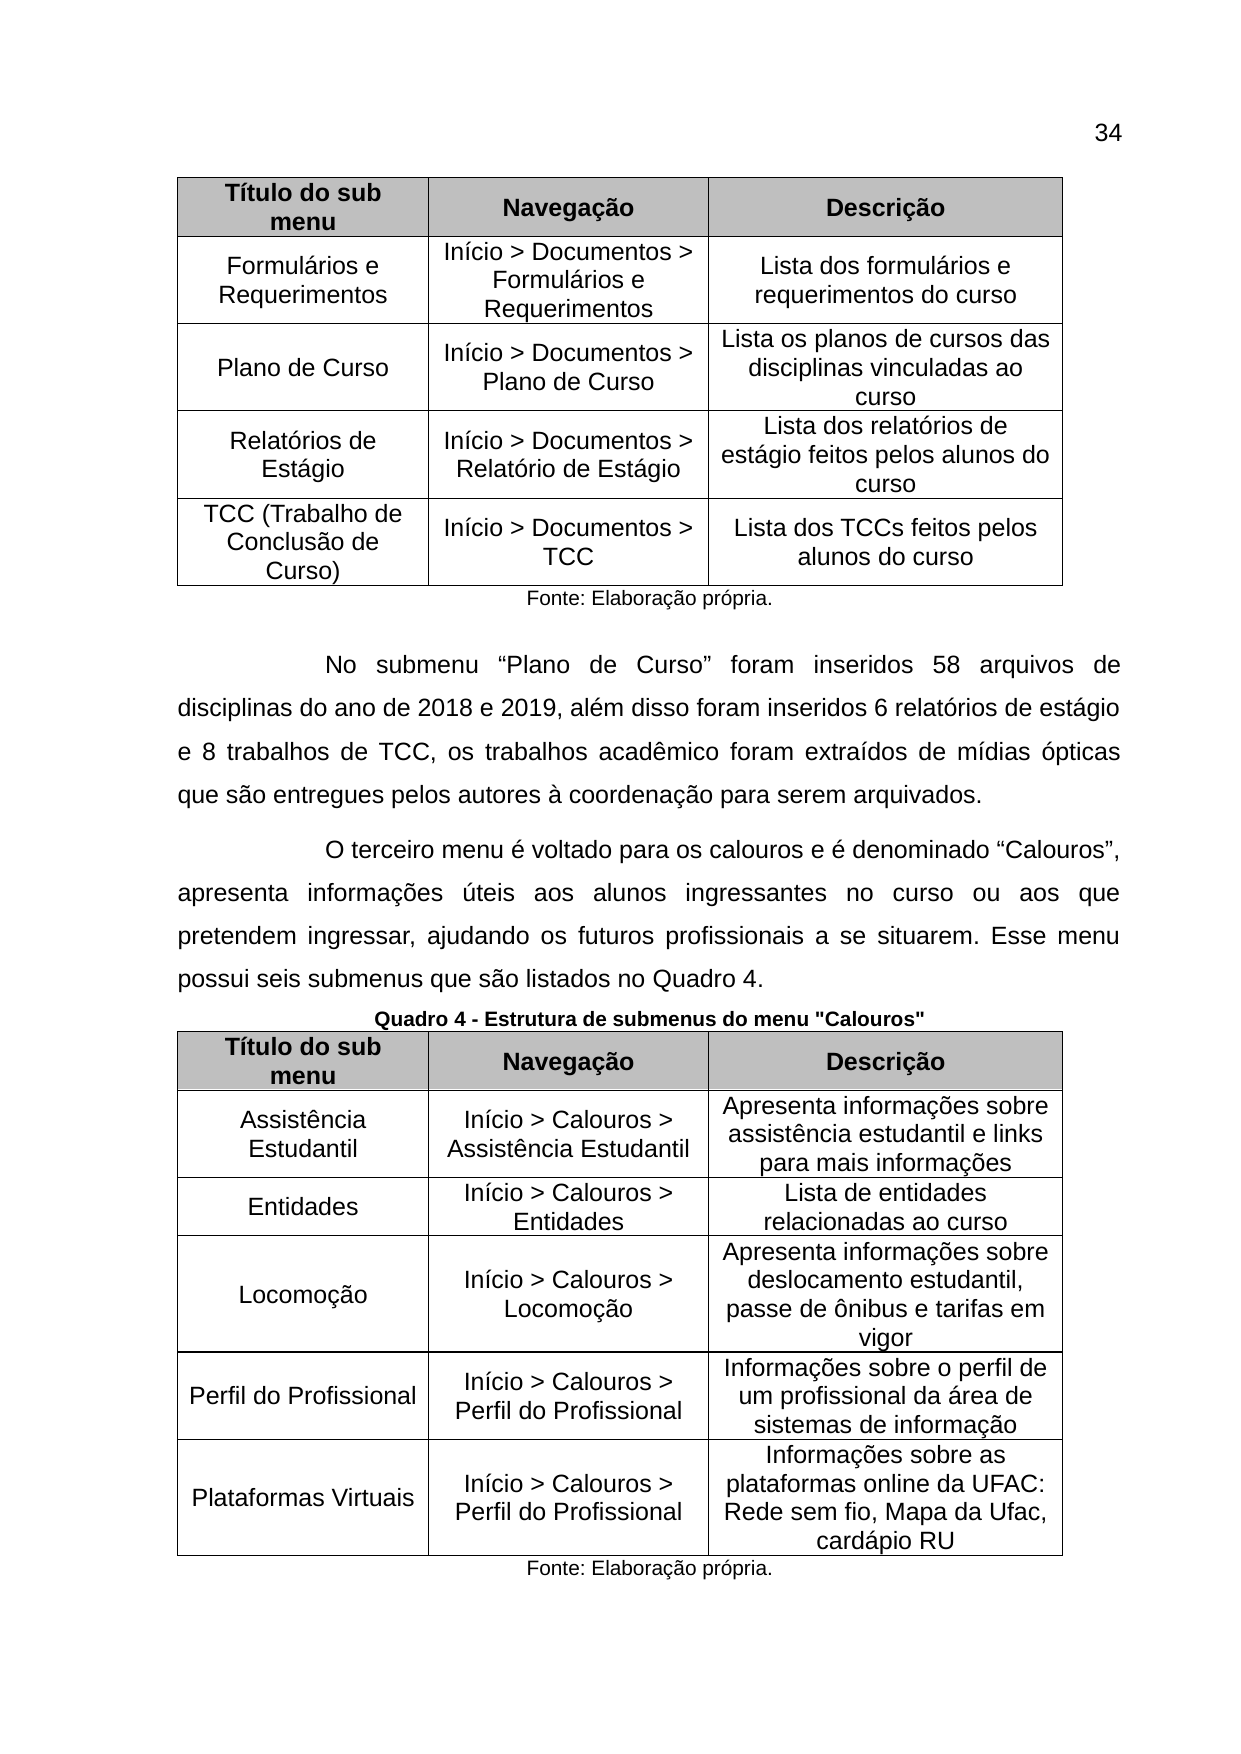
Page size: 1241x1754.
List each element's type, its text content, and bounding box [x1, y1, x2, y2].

table_cell Lista dos TCCs feitos pelos alunos do curso [709, 499, 1062, 585]
table_cell Início > Calouros > Locomoção [429, 1236, 708, 1351]
text Fonte: Elaboração própria. [177, 586, 1122, 610]
table_cell Lista os planos de cursos das disciplinas vinculadas ao curso [709, 324, 1062, 410]
text No submenu “Plano de Curso” foram inseridos 58 arquivos de disciplinas do ano de 2018 e 2019, além disso foram inseridos 6 relatórios de estágio e 8 trabalhos de TCC, os trabalhos acadêmico foram extraídos de mídias ópticas que são entregues pelos autores à coordenação para serem arquivados. [177, 650, 1122, 808]
table_cell Apresenta informações sobre deslocamento estudantil, passe de ônibus e tarifas em vigor [709, 1236, 1062, 1351]
table_header Navegação [429, 1032, 708, 1089]
table_cell Relatórios de Estágio [178, 411, 428, 497]
table_cell Lista dos formulários e requerimentos do curso [709, 237, 1062, 323]
table_header Descrição [709, 1032, 1062, 1089]
text Fonte: Elaboração própria. [177, 1556, 1122, 1580]
table_cell Informações sobre o perfil de um profissional da área de sistemas de informação [709, 1353, 1062, 1439]
table_cell Plataformas Virtuais [178, 1440, 428, 1555]
text Quadro 4 - Estrutura de submenus do menu "Calouros" [177, 1007, 1122, 1031]
table_cell Início > Calouros > Entidades [429, 1178, 708, 1235]
table_header Título do sub menu [178, 178, 428, 236]
table_cell Início > Calouros > Perfil do Profissional [429, 1440, 708, 1555]
table_cell Lista de entidades relacionadas ao curso [709, 1178, 1062, 1235]
table_cell Apresenta informações sobre assistência estudantil e links para mais informações [709, 1091, 1062, 1177]
table_cell Início > Documentos > Plano de Curso [429, 324, 708, 410]
table_cell Locomoção [178, 1236, 428, 1351]
table_cell Início > Documentos > Formulários e Requerimentos [429, 237, 708, 323]
table_cell Perfil do Profissional [178, 1353, 428, 1439]
table_cell Início > Documentos > Relatório de Estágio [429, 411, 708, 497]
table_cell Início > Calouros > Perfil do Profissional [429, 1353, 708, 1439]
table_cell Plano de Curso [178, 324, 428, 410]
table_cell Início > Calouros > Assistência Estudantil [429, 1091, 708, 1177]
text O terceiro menu é voltado para os calouros e é denominado “Calouros”, apresenta informações úteis aos alunos ingressantes no curso ou aos que pretendem ingressar, ajudando os futuros profissionais a se situarem. Esse menu possui seis submenus que são listados no Quadro 4. [177, 834, 1122, 993]
table_cell Formulários e Requerimentos [178, 237, 428, 323]
table_header Título do sub menu [178, 1032, 428, 1089]
table_cell Entidades [178, 1178, 428, 1235]
table_header Descrição [709, 178, 1062, 236]
table_cell Assistência Estudantil [178, 1091, 428, 1177]
table_cell TCC (Trabalho de Conclusão de Curso) [178, 499, 428, 585]
table_cell Lista dos relatórios de estágio feitos pelos alunos do curso [709, 411, 1062, 497]
table_cell Informações sobre as plataformas online da UFAC: Rede sem fio, Mapa da Ufac, cardápio RU [709, 1440, 1062, 1555]
table_header Navegação [429, 178, 708, 236]
table_cell Início > Documentos > TCC [429, 499, 708, 585]
